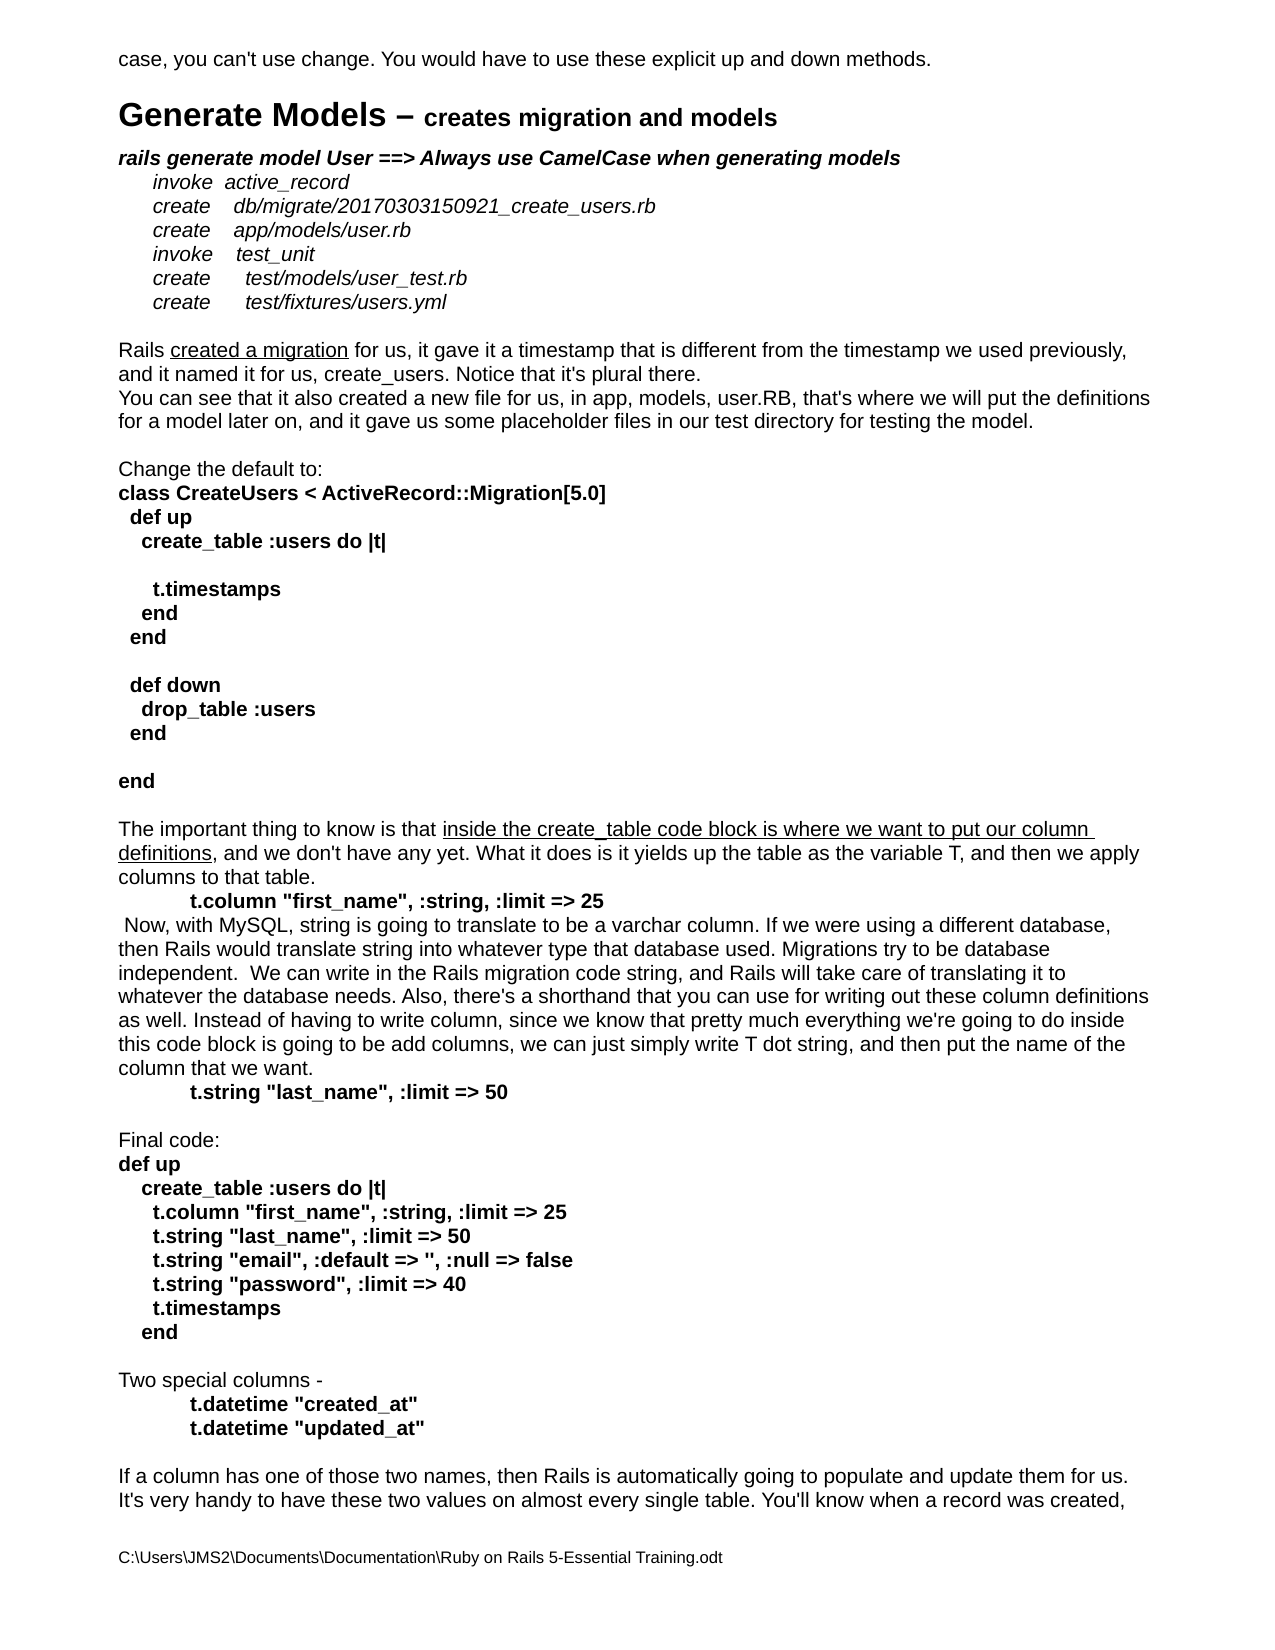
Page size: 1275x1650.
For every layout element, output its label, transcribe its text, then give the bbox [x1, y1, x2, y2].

text case, you can't use change. You would have to use these explicit up and down methods. [118, 47, 1157, 71]
text Now, with MySQL, string is going to translate to be a varchar column. If we were using a different database, then Rails would translate string into whatever type that database used. Migrations try to be database independent. We can write in the Rails migration code string, and Rails will take care of translating it to whatever the database needs. Also, there's a shorthand that you can use for writing out these column definitions as well. Instead of having to write column, since we know that pretty much everything we're going to do inside this code block is going to be add columns, we can just simply write T dot string, and then put the name of the column that we want. [118, 912, 1157, 1080]
text The important thing to know is that inside the create_table code block is where we want to put our column definitions, and we don't have any yet. What it does is it yields up the table as the variable T, and then we apply columns to that table. [118, 817, 1157, 888]
text Final code: [118, 1128, 1157, 1152]
text end [118, 601, 1157, 625]
text Two special columns - [118, 1368, 1157, 1392]
text t.datetime "created_at" [118, 1392, 1157, 1416]
text Rails created a migration for us, it gave it a timestamp that is different from the timestamp we used previously, and it named it for us, create_users. Notice that it's plural there. [118, 337, 1157, 385]
text create_table :users do |t| [118, 529, 1157, 553]
text invoke active_record [118, 170, 1157, 194]
text def up [118, 1152, 1157, 1176]
text t.timestamps [118, 577, 1157, 601]
text t.datetime "updated_at" [118, 1416, 1157, 1439]
text create app/models/user.rb [118, 218, 1157, 242]
text def down [118, 673, 1157, 697]
text class CreateUsers < ActiveRecord::Migration[5.0] [118, 481, 1157, 505]
text Change the default to: [118, 457, 1157, 481]
text create test/fixtures/users.yml [118, 289, 1157, 313]
text create test/models/user_test.rb [118, 266, 1157, 289]
text end [118, 1320, 1157, 1344]
text t.string "password", :limit => 40 [118, 1272, 1157, 1296]
text def up [118, 505, 1157, 529]
text t.string "last_name", :limit => 50 [118, 1224, 1157, 1248]
text t.timestamps [118, 1296, 1157, 1320]
text If a column has one of those two names, then Rails is automatically going to populate and update them for us. It's very handy to have these two values on almost every single table. You'll know when a record was created, [118, 1463, 1157, 1511]
text end [118, 769, 1157, 793]
text You can see that it also created a new file for us, in app, models, user.RB, that's where we will put the definitions for a model later on, and it gave us some placeholder files in our test directory for testing the model. [118, 385, 1157, 433]
text end [118, 625, 1157, 649]
text create db/migrate/20170303150921_create_users.rb [118, 194, 1157, 218]
text invoke test_unit [118, 242, 1157, 266]
text drop_table :users [118, 697, 1157, 721]
text t.column "first_name", :string, :limit => 25 [118, 1200, 1157, 1224]
text t.string "email", :default => '', :null => false [118, 1248, 1157, 1272]
subtitle Generate Models – creates migration and models [118, 95, 1157, 133]
text create_table :users do |t| [118, 1176, 1157, 1200]
text t.string "last_name", :limit => 50 [118, 1080, 1157, 1104]
text rails generate model User ==> Always use CamelCase when generating models [118, 146, 1157, 170]
text t.column "first_name", :string, :limit => 25 [118, 888, 1157, 912]
text end [118, 721, 1157, 745]
